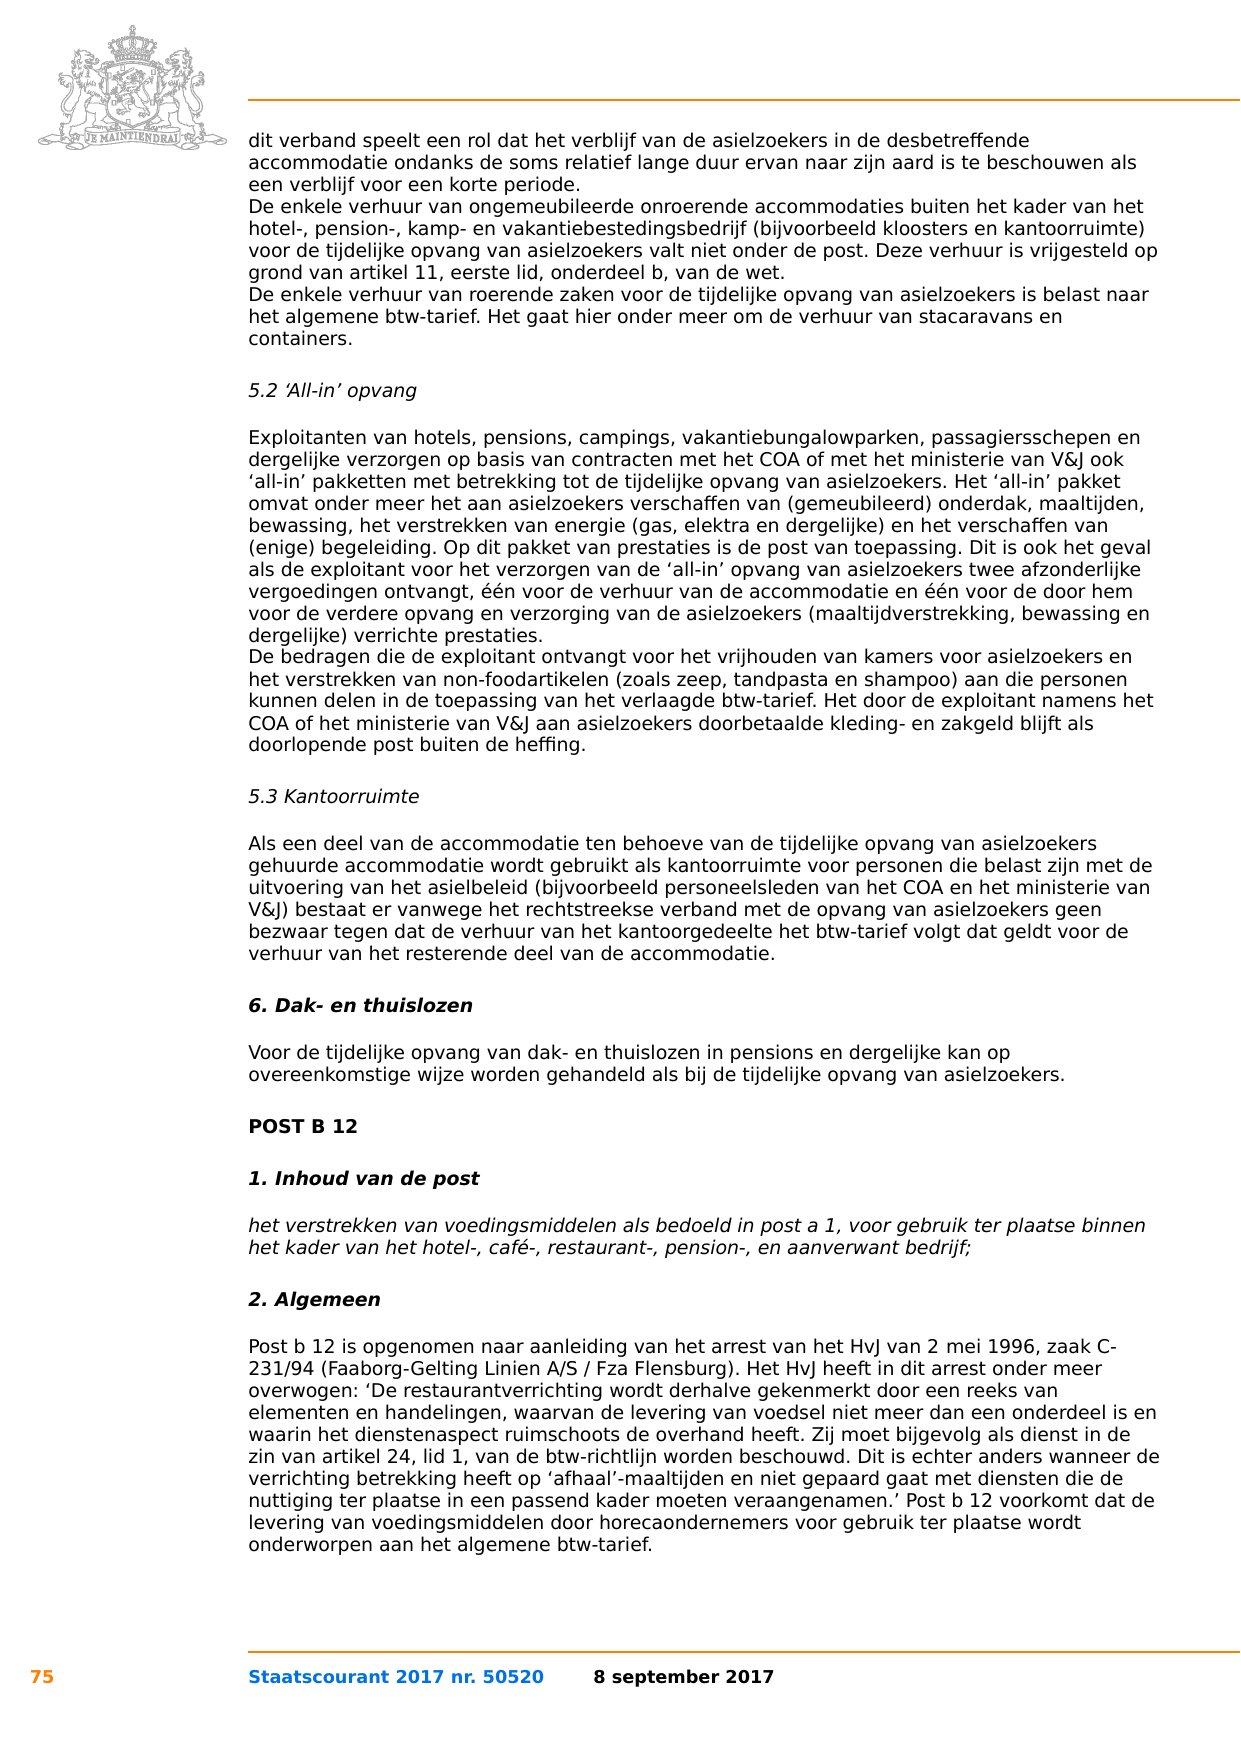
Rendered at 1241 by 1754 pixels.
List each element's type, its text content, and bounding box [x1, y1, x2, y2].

text De enkele verhuur van ongemeubileerde onroerende accommodaties buiten het kader van het hotel-, pension-, kamp- en vakantiebestedingsbedrijf (bijvoorbeeld kloosters en kantoorruimte) voor de tijdelijke opvang van asielzoekers valt niet onder de post. Deze verhuur is vrijgesteld op grond van artikel 11, eerste lid, onderdeel b, van de wet. [248, 196, 1163, 284]
text Als een deel van de accommodatie ten behoeve van de tijdelijke opvang van asielzoekers gehuurde accommodatie wordt gebruikt als kantoorruimte voor personen die belast zijn met de uitvoering van het asielbeleid (bijvoorbeeld personeelsleden van het COA en het ministerie van V&J) bestaat er vanwege het rechtstreekse verband met de opvang van asielzoekers geen bezwaar tegen dat de verhuur van het kantoorgedeelte het btw-tarief volgt dat geldt voor de verhuur van het resterende deel van de accommodatie. [248, 833, 1163, 965]
subtitle 2. Algemeen [248, 1289, 1163, 1311]
text het verstrekken van voedingsmiddelen als bedoeld in post a 1, voor gebruik ter plaatse binnen het kader van het hotel-, café-, restaurant-, pension-, en aanverwant bedrijf; [248, 1215, 1163, 1259]
text Exploitanten van hotels, pensions, campings, vakantiebungalowparken, passagiersschepen en dergelijke verzorgen op basis van contracten met het COA of met het ministerie van V&J ook ‘all-in’ pakketten met betrekking tot de tijdelijke opvang van asielzoekers. Het ‘all-in’ pakket omvat onder meer het aan asielzoekers verschaffen van (gemeubileerd) onderdak, maaltijden, bewassing, het verstrekken van energie (gas, elektra en dergelijke) en het verschaffen van (enige) begeleiding. Op dit pakket van prestaties is de post van toepassing. Dit is ook het geval als de exploitant voor het verzorgen van de ‘all-in’ opvang van asielzoekers twee afzonderlijke vergoedingen ontvangt, één voor de verhuur van de accommodatie en één voor de door hem voor de verdere opvang en verzorging van de asielzoekers (maaltijdverstrekking, bewassing en dergelijke) verrichte prestaties. [248, 427, 1163, 646]
text Post b 12 is opgenomen naar aanleiding van het arrest van het HvJ van 2 mei 1996, zaak C-231/94 (Faaborg-Gelting Linien A/S / Fza Flensburg). Het HvJ heeft in dit arrest onder meer overwogen: ‘De restaurantverrichting wordt derhalve gekenmerkt door een reeks van elementen en handelingen, waarvan de levering van voedsel niet meer dan een onderdeel is en waarin het dienstenaspect ruimschoots de overhand heeft. Zij moet bijgevolg als dienst in de zin van artikel 24, lid 1, van de btw-richtlijn worden beschouwd. Dit is echter anders wanneer de verrichting betrekking heeft op ‘afhaal’-maaltijden en niet gepaard gaat met diensten die de nuttiging ter plaatse in een passend kader moeten veraangenamen.’ Post b 12 voorkomt dat de levering van voedingsmiddelen door horecaondernemers voor gebruik ter plaatse wordt onderworpen aan het algemene btw-tarief. [248, 1336, 1163, 1556]
subtitle 5.3 Kantoorruimte [248, 786, 1163, 808]
text dit verband speelt een rol dat het verblijf van de asielzoekers in de desbetreffende accommodatie ondanks de soms relatief lange duur ervan naar zijn aard is te beschouwen als een verblijf voor een korte periode. [248, 130, 1163, 196]
subtitle 6. Dak- en thuislozen [248, 995, 1163, 1017]
subtitle 5.2 ‘All-in’ opvang [248, 380, 1163, 402]
subtitle POST B 12 [248, 1116, 1163, 1138]
subtitle 1. Inhoud van de post [248, 1168, 1163, 1190]
text Voor de tijdelijke opvang van dak- en thuislozen in pensions en dergelijke kan op overeenkomstige wijze worden gehandeld als bij de tijdelijke opvang van asielzoekers. [248, 1042, 1163, 1086]
text De bedragen die de exploitant ontvangt voor het vrijhouden van kamers voor asielzoekers en het verstrekken van non-foodartikelen (zoals zeep, tandpasta en shampoo) aan die personen kunnen delen in de toepassing van het verlaagde btw-tarief. Het door de exploitant namens het COA of het ministerie van V&J aan asielzoekers doorbetaalde kleding- en zakgeld blijft als doorlopende post buiten de heffing. [248, 646, 1163, 756]
picture [38, 25, 227, 150]
text De enkele verhuur van roerende zaken voor de tijdelijke opvang van asielzoekers is belast naar het algemene btw-tarief. Het gaat hier onder meer om de verhuur van stacaravans en containers. [248, 284, 1163, 350]
